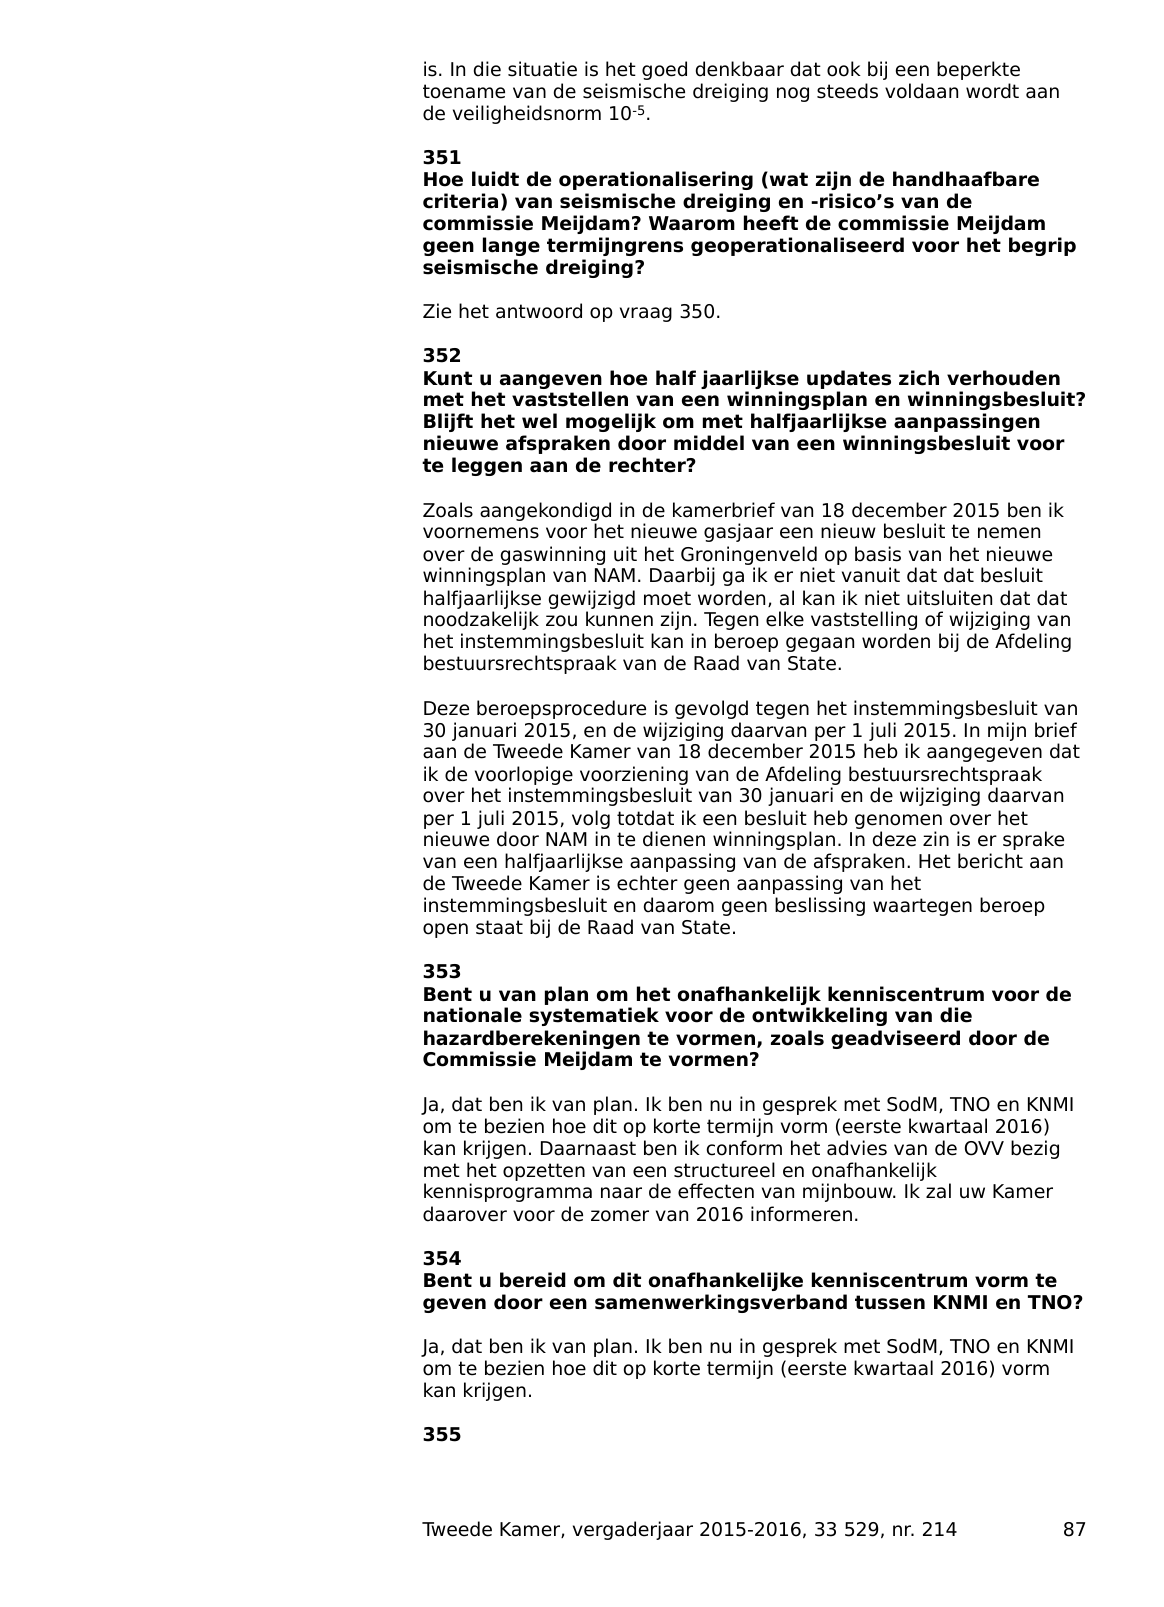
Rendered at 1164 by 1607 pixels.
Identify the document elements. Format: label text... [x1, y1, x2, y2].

text 353 [422, 961, 1087, 983]
text Zoals aangekondigd in de kamerbrief van 18 december 2015 ben ik voornemens voor het nieuwe gasjaar een nieuw besluit te nemen over de gaswinning uit het Groningenveld op basis van het nieuwe winningsplan van NAM. Daarbij ga ik er niet vanuit dat dat besluit halfjaarlijkse gewijzigd moet worden, al kan ik niet uitsluiten dat dat noodzakelijk zou kunnen zijn. Tegen elke vaststelling of wijziging van het instemmingsbesluit kan in beroep gegaan worden bij de Afdeling bestuursrechtspraak van de Raad van State. [422, 499, 1087, 675]
text is. In die situatie is het goed denkbaar dat ook bij een beperkte toename van de seismische dreiging nog steeds voldaan wordt aan de veiligheidsnorm 10-5. [422, 59, 1087, 125]
text 352 [422, 345, 1087, 367]
text Zie het antwoord op vraag 350. [422, 301, 1087, 323]
text Deze beroepsprocedure is gevolgd tegen het instemmingsbesluit van 30 januari 2015, en de wijziging daarvan per 1 juli 2015. In mijn brief aan de Tweede Kamer van 18 december 2015 heb ik aangegeven dat ik de voorlopige voorziening van de Afdeling bestuursrechtspraak over het instemmingsbesluit van 30 januari en de wijziging daarvan per 1 juli 2015, volg totdat ik een besluit heb genomen over het nieuwe door NAM in te dienen winningsplan. In deze zin is er sprake van een halfjaarlijkse aanpassing van de afspraken. Het bericht aan de Tweede Kamer is echter geen aanpassing van het instemmingsbesluit en daarom geen beslissing waartegen beroep open staat bij de Raad van State. [422, 697, 1087, 939]
text Bent u bereid om dit onafhankelijke kenniscentrum vorm te geven door een samenwerkingsverband tussen KNMI en TNO? [422, 1269, 1087, 1313]
text Ja, dat ben ik van plan. Ik ben nu in gesprek met SodM, TNO en KNMI om te bezien hoe dit op korte termijn vorm (eerste kwartaal 2016) kan krijgen. Daarnaast ben ik conform het advies van de OVV bezig met het opzetten van een structureel en onafhankelijk kennisprogramma naar de effecten van mijnbouw. Ik zal uw Kamer daarover voor de zomer van 2016 informeren. [422, 1093, 1087, 1225]
text 351 [422, 147, 1087, 169]
text Ja, dat ben ik van plan. Ik ben nu in gesprek met SodM, TNO en KNMI om te bezien hoe dit op korte termijn (eerste kwartaal 2016) vorm kan krijgen. [422, 1336, 1087, 1402]
text 355 [422, 1424, 1087, 1446]
text Hoe luidt de operationalisering (wat zijn de handhaafbare criteria) van seismische dreiging en -risico’s van de commissie Meijdam? Waarom heeft de commissie Meijdam geen lange termijngrens geoperationaliseerd voor het begrip seismische dreiging? [422, 169, 1087, 279]
text Bent u van plan om het onafhankelijk kenniscentrum voor de nationale systematiek voor de ontwikkeling van die hazardberekeningen te vormen, zoals geadviseerd door de Commissie Meijdam te vormen? [422, 983, 1087, 1071]
text Kunt u aangeven hoe half jaarlijkse updates zich verhouden met het vaststellen van een winningsplan en winningsbesluit? Blijft het wel mogelijk om met halfjaarlijkse aanpassingen nieuwe afspraken door middel van een winningsbesluit voor te leggen aan de rechter? [422, 367, 1087, 477]
text 354 [422, 1248, 1087, 1269]
